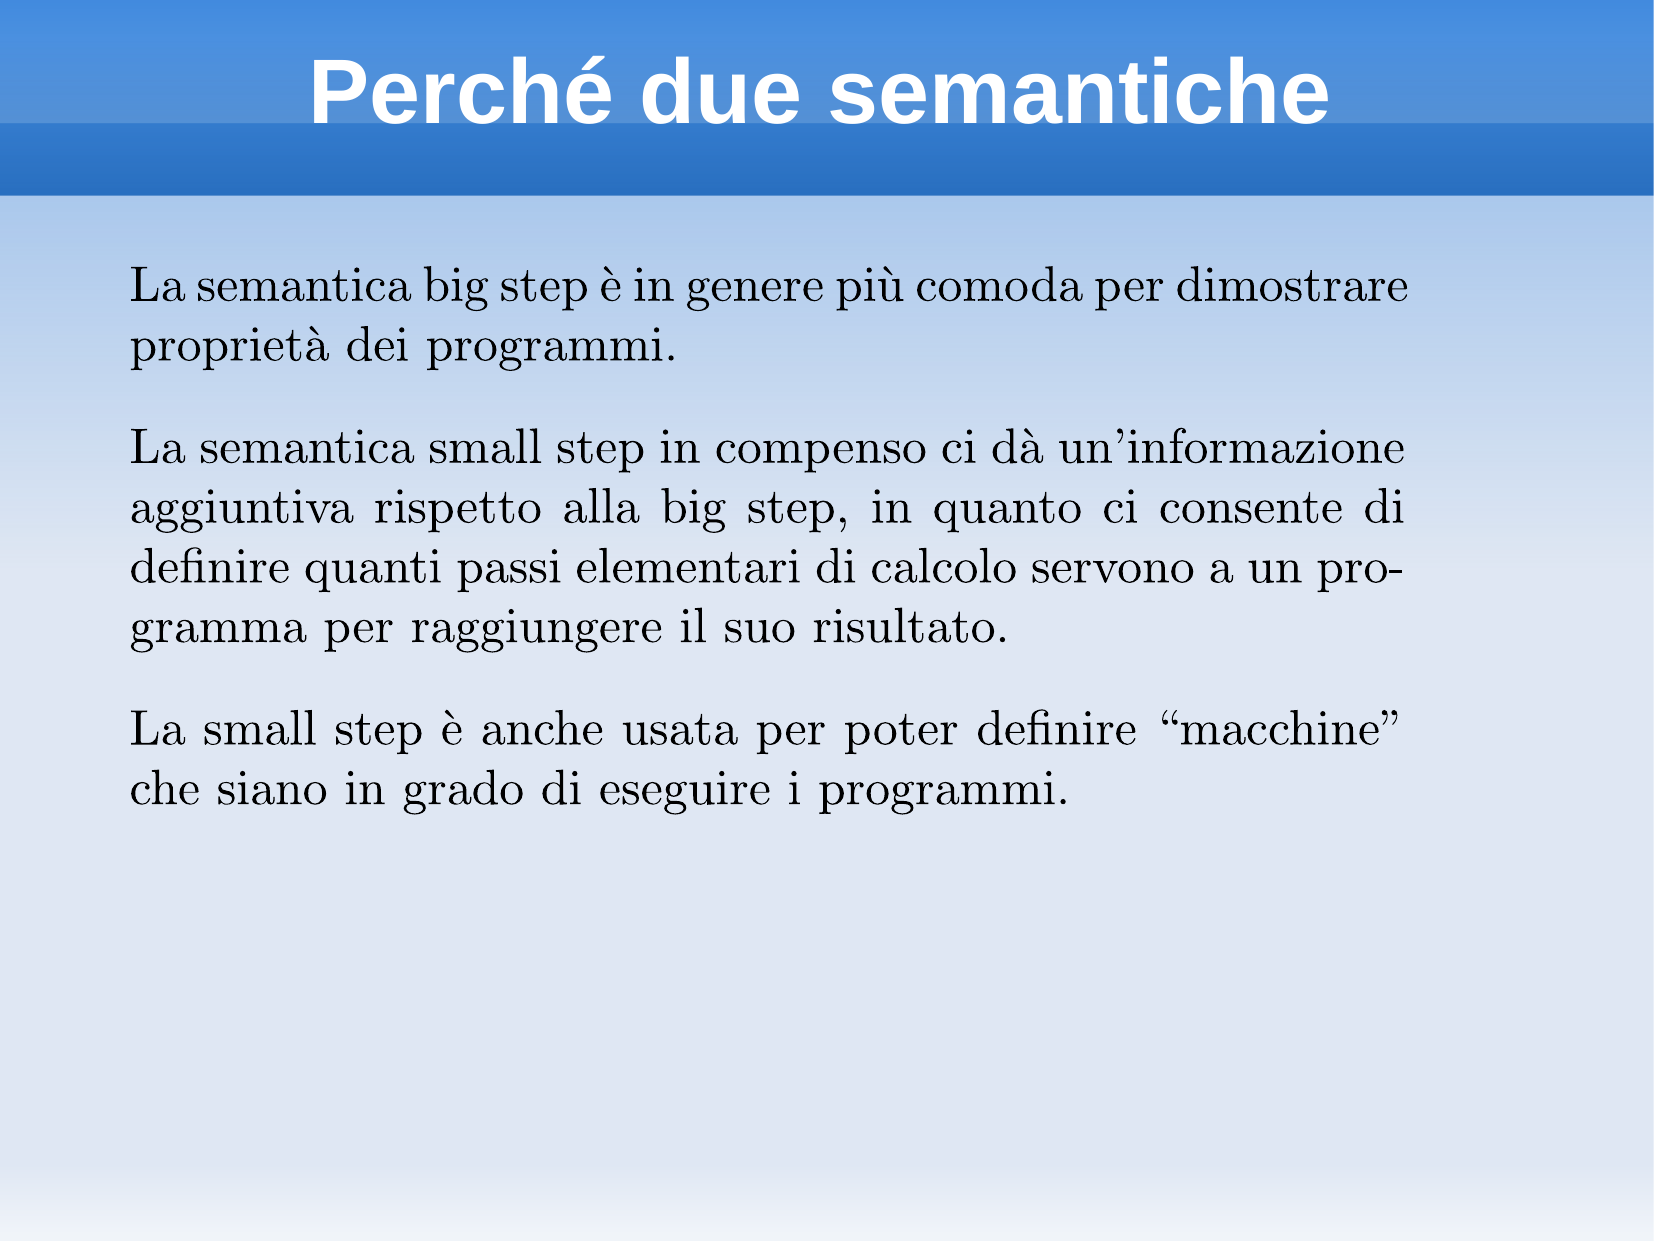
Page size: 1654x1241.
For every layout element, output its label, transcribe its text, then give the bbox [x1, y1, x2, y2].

title Perché due semantiche [76, 0, 1565, 188]
picture [0, 0, 1654, 1241]
text_box [129, 266, 1409, 815]
